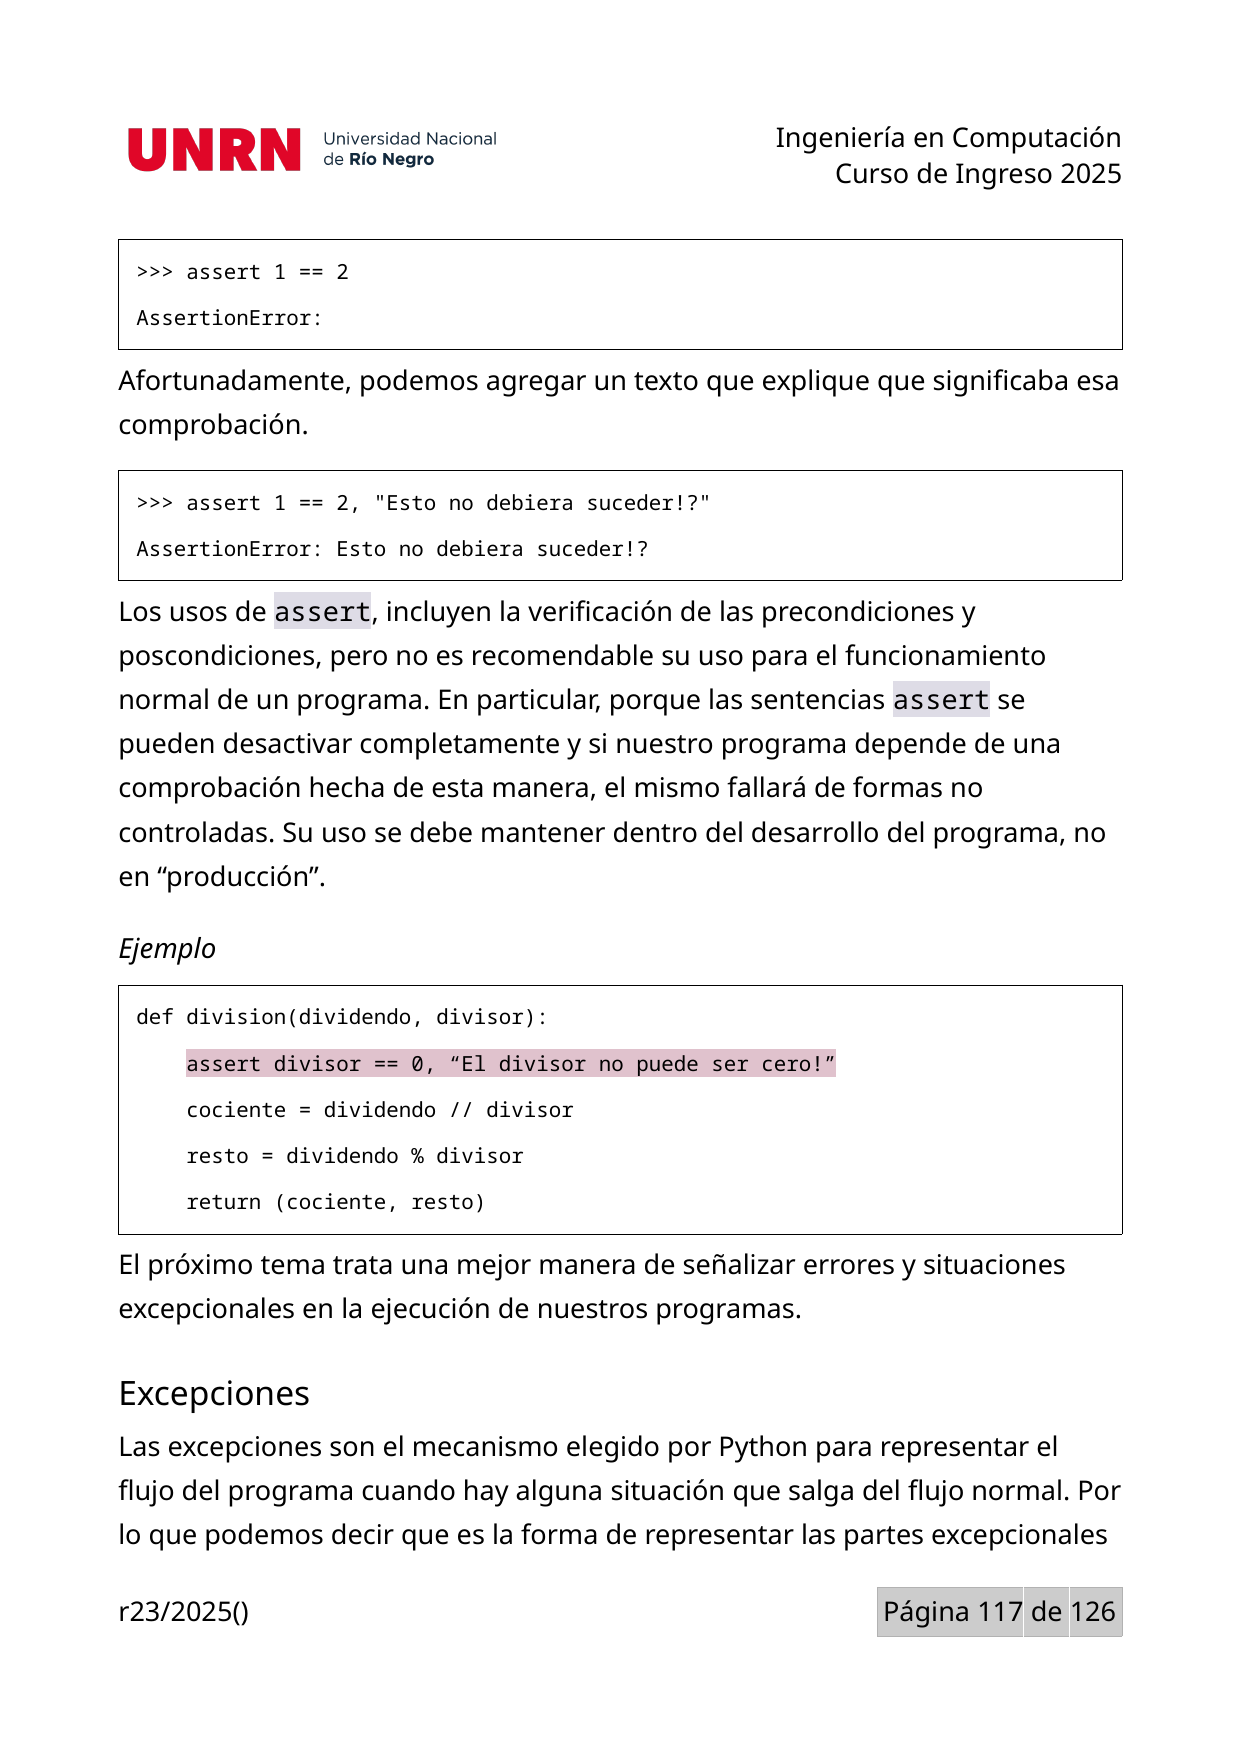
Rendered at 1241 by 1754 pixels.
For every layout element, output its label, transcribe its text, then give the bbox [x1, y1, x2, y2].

picture [118, 118, 505, 180]
text return (cociente, resto) [119, 1169, 1122, 1234]
text Los usos de assert, incluyen la verificación de las precondiciones y poscondiciones, pero no es recomendable su uso para el funcionamiento normal de un programa. En particular, porque las sentencias assert se pueden desactivar completamente y si nuestro programa depende de una comprobación hecha de esta manera, el mismo fallará de formas no controladas. Su uso se debe mantener dentro del desarrollo del programa, no en “producción”. [118, 592, 1122, 894]
text El próximo tema trata una mejor manera de señalizar errores y situaciones excepcionales en la ejecución de nuestros programas. [118, 1245, 1122, 1326]
subtitle Excepciones [118, 1369, 1122, 1415]
text >>> assert 1 == 2, "Esto no debiera suceder!?" [119, 471, 1122, 516]
text resto = dividendo % divisor [119, 1123, 1122, 1169]
text AssertionError: Esto no debiera suceder!? [119, 516, 1122, 580]
text cociente = dividendo // divisor [119, 1077, 1122, 1123]
text >>> assert 1 == 2 [119, 240, 1122, 285]
text assert divisor == 0, “El divisor no puede ser cero!” [119, 1031, 1122, 1077]
text AssertionError: [119, 285, 1122, 349]
text def division(dividendo, divisor): [119, 986, 1122, 1031]
text Las excepciones son el mecanismo elegido por Python para representar el flujo del programa cuando hay alguna situación que salga del flujo normal. Por lo que podemos decir que es la forma de representar las partes excepcionales [118, 1427, 1122, 1553]
text Afortunadamente, podemos agregar un texto que explique que significaba esa comprobación. [118, 361, 1122, 442]
subtitle Ejemplo [118, 928, 1122, 966]
